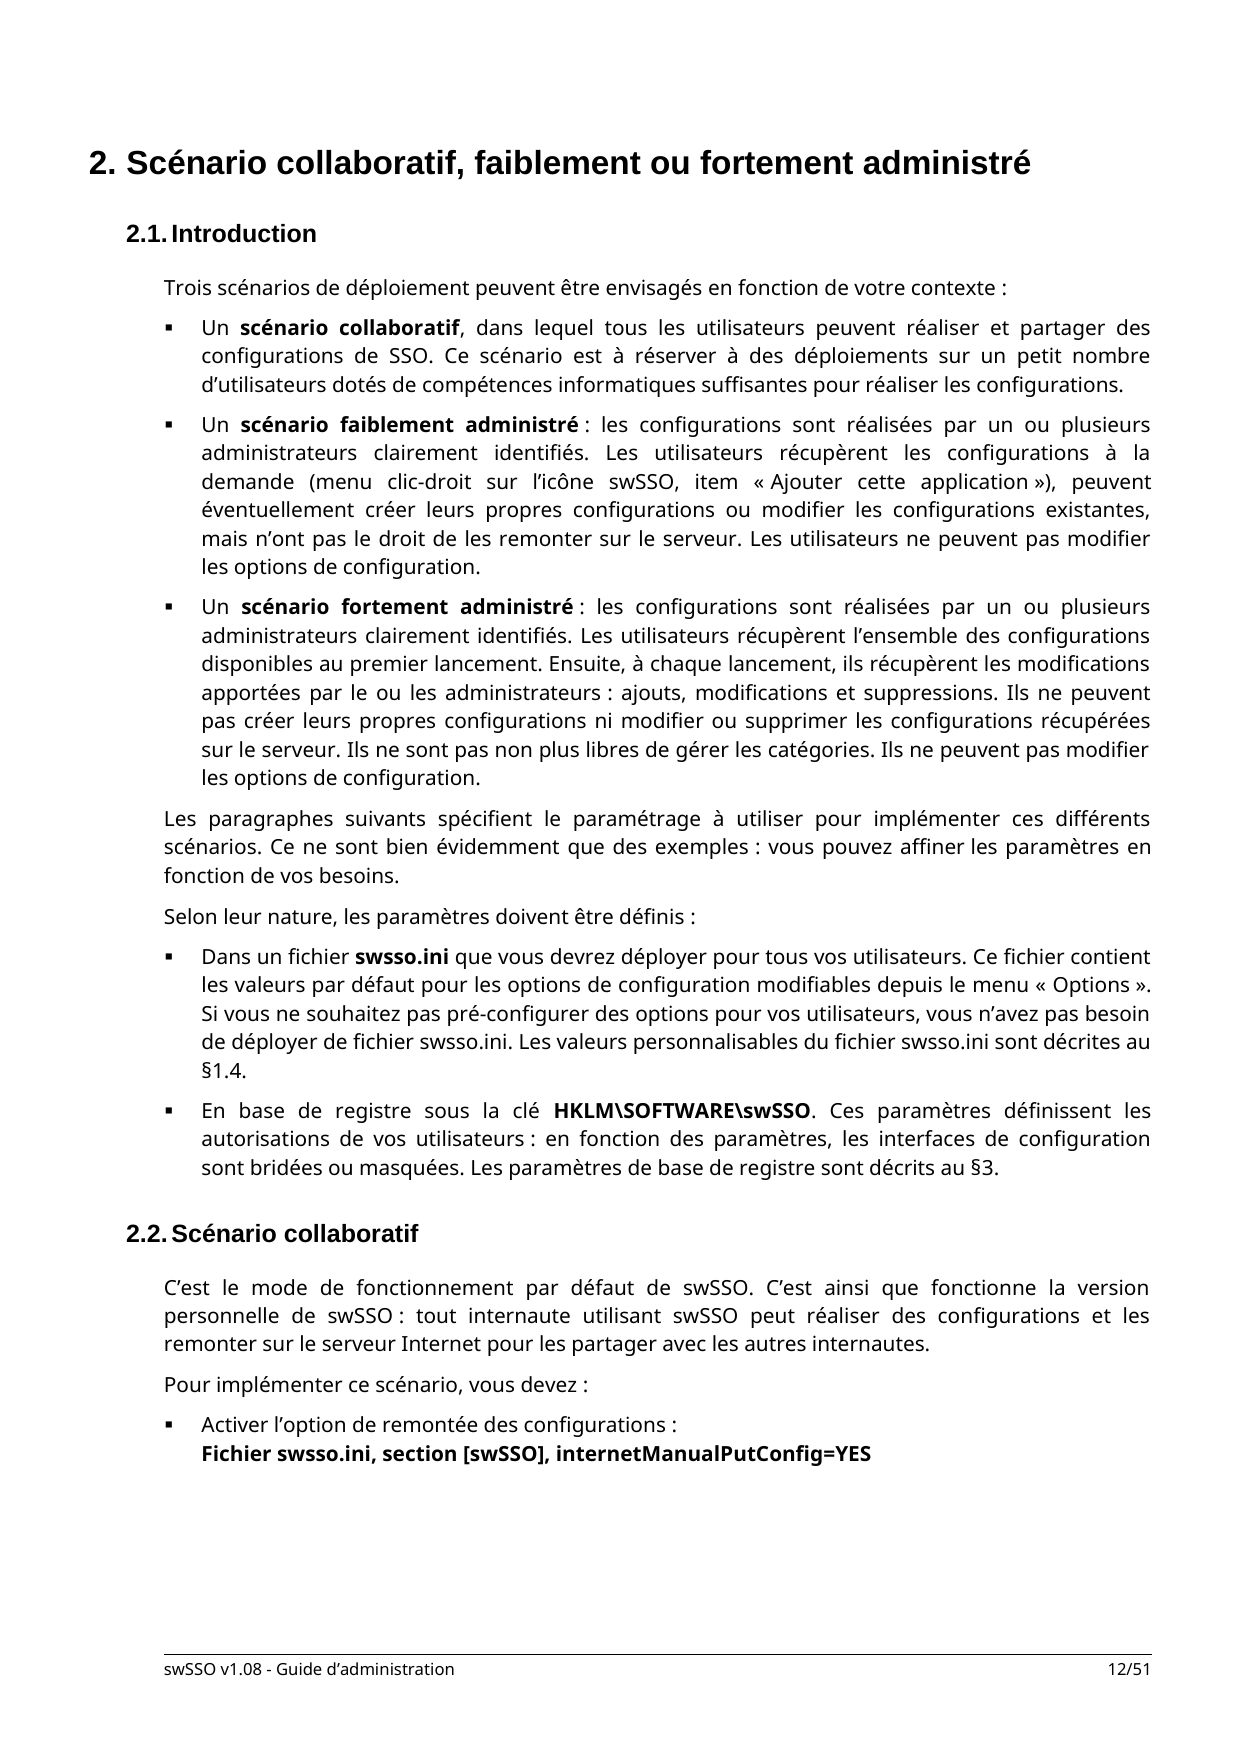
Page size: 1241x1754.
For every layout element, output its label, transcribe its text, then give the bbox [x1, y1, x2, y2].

list Un scénario collaboratif, dans lequel tous les utilisateurs peuvent réaliser et partager des configurations de SSO. Ce scénario est à réserver à des déploiements sur un petit nombre d’utilisateurs dotés de compétences informatiques suffisantes pour réaliser les configurations. [164, 313, 1152, 398]
text C’est le mode de fonctionnement par défaut de swSSO. C’est ainsi que fonctionne la version personnelle de swSSO : tout internaute utilisant swSSO peut réaliser des configurations et les remonter sur le serveur Internet pour les partager avec les autres internautes. [164, 1273, 1152, 1358]
text Fichier swsso.ini, section [swSSO], internetManualPutConfig=YES [201, 1439, 1152, 1467]
text Trois scénarios de déploiement peuvent être envisagés en fonction de votre contexte : [164, 273, 1152, 301]
text Selon leur nature, les paramètres doivent être définis : [164, 902, 1152, 930]
text Pour implémenter ce scénario, vous devez : [164, 1370, 1152, 1399]
list En base de registre sous la clé HKLM\SOFTWARE\swSSO. Ces paramètres définissent les autorisations de vos utilisateurs : en fonction des paramètres, les interfaces de configuration sont bridées ou masquées. Les paramètres de base de registre sont décrits au §3. [164, 1096, 1152, 1181]
subtitle Introduction [126, 219, 1152, 248]
list Activer l’option de remontée des configurations : [164, 1411, 1152, 1439]
subtitle Scénario collaboratif, faiblement ou fortement administré [89, 143, 1152, 182]
list Un scénario faiblement administré : les configurations sont réalisées par un ou plusieurs administrateurs clairement identifiés. Les utilisateurs récupèrent les configurations à la demande (menu clic-droit sur l’icône swSSO, item « Ajouter cette application »), peuvent éventuellement créer leurs propres configurations ou modifier les configurations existantes, mais n’ont pas le droit de les remonter sur le serveur. Les utilisateurs ne peuvent pas modifier les options de configuration. [164, 410, 1152, 581]
list Un scénario fortement administré : les configurations sont réalisées par un ou plusieurs administrateurs clairement identifiés. Les utilisateurs récupèrent l’ensemble des configurations disponibles au premier lancement. Ensuite, à chaque lancement, ils récupèrent les modifications apportées par le ou les administrateurs : ajouts, modifications et suppressions. Ils ne peuvent pas créer leurs propres configurations ni modifier ou supprimer les configurations récupérées sur le serveur. Ils ne sont pas non plus libres de gérer les catégories. Ils ne peuvent pas modifier les options de configuration. [164, 592, 1152, 792]
list Dans un fichier swsso.ini que vous devrez déployer pour tous vos utilisateurs. Ce fichier contient les valeurs par défaut pour les options de configuration modifiables depuis le menu « Options ». Si vous ne souhaitez pas pré-configurer des options pour vos utilisateurs, vous n’avez pas besoin de déployer de fichier swsso.ini. Les valeurs personnalisables du fichier swsso.ini sont décrites au §1.4. [164, 942, 1152, 1084]
text Les paragraphes suivants spécifient le paramétrage à utiliser pour implémenter ces différents scénarios. Ce ne sont bien évidemment que des exemples : vous pouvez affiner les paramètres en fonction de vos besoins. [164, 804, 1152, 889]
subtitle Scénario collaboratif [126, 1219, 1152, 1248]
